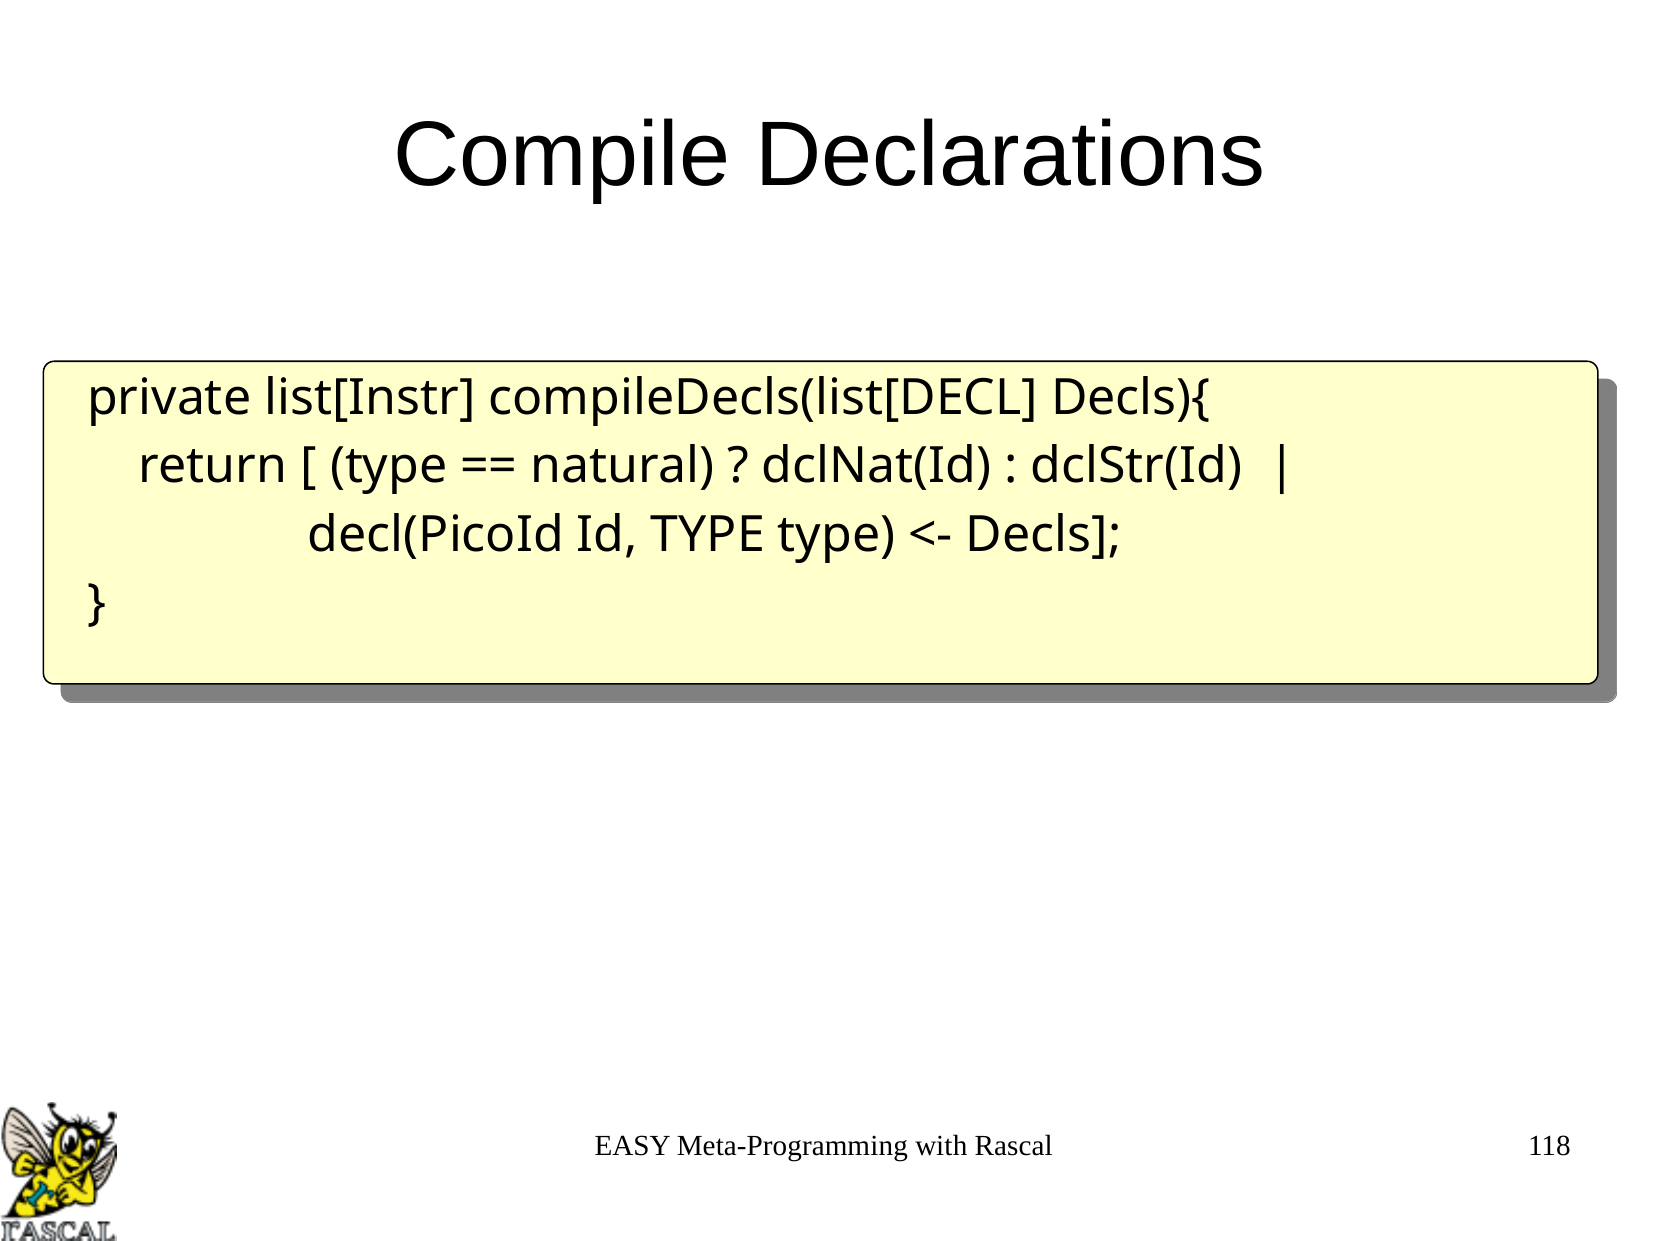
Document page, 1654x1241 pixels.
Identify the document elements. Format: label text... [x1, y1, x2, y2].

title Compile Declarations [85, 62, 1575, 245]
text_box private list[Instr] compileDecls(list[DECL] Decls){ return [ (type == natural) ? dclNat(Id) : dclStr(Id) | decl(PicoId Id, TYPE type) <- Decls]; } [72, 353, 1598, 647]
picture [0, 1102, 117, 1241]
text_box [43, 361, 1598, 684]
